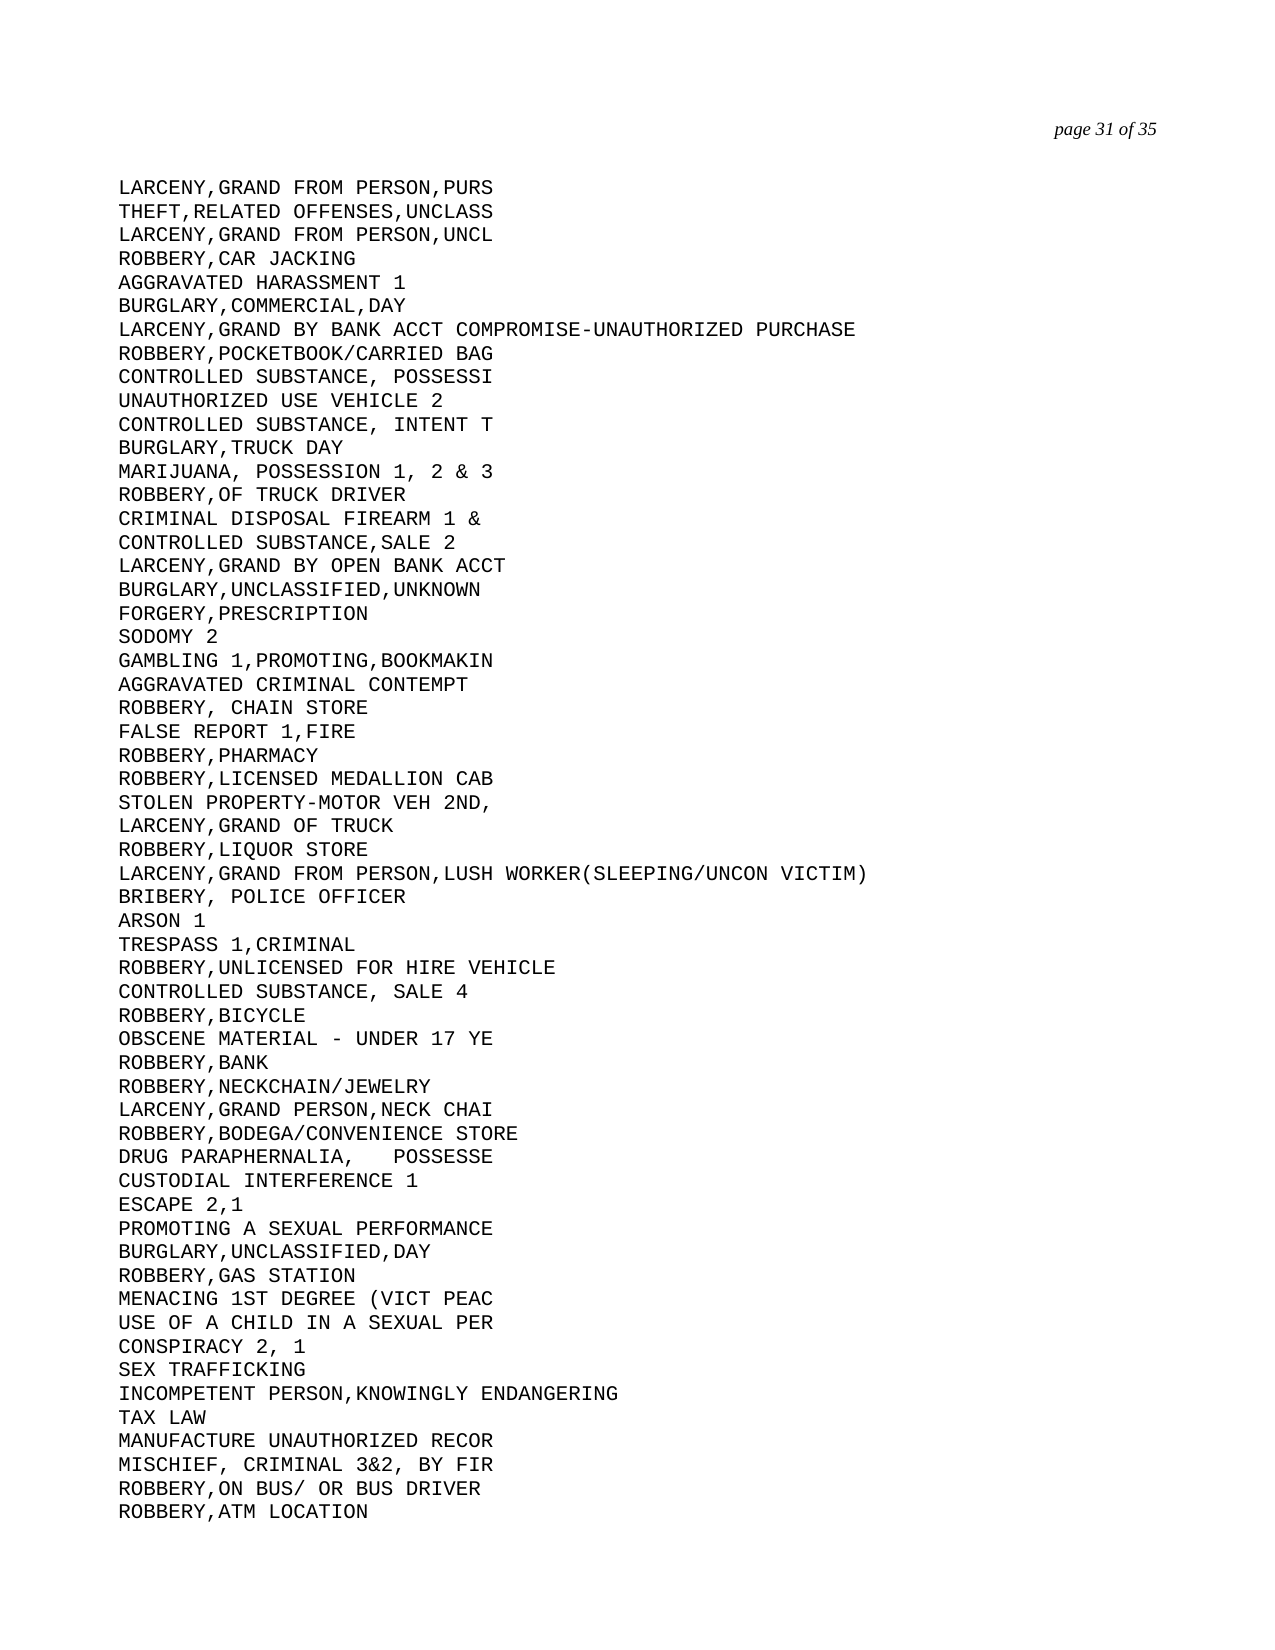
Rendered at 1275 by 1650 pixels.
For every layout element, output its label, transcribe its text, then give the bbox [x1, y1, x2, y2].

text MISCHIEF, CRIMINAL 3&2, BY FIR [118, 1454, 1157, 1478]
text MARIJUANA, POSSESSION 1, 2 & 3 [118, 461, 1157, 484]
text ROBBERY,ATM LOCATION [118, 1501, 1157, 1525]
text MENACING 1ST DEGREE (VICT PEAC [118, 1288, 1157, 1312]
text DRUG PARAPHERNALIA, POSSESSE [118, 1147, 1157, 1170]
text BRIBERY, POLICE OFFICER [118, 886, 1157, 910]
text BURGLARY,UNCLASSIFIED,UNKNOWN [118, 579, 1157, 603]
text CONTROLLED SUBSTANCE, INTENT T [118, 413, 1157, 437]
text UNAUTHORIZED USE VEHICLE 2 [118, 390, 1157, 413]
text LARCENY,GRAND BY OPEN BANK ACCT [118, 555, 1157, 579]
text CONTROLLED SUBSTANCE, POSSESSI [118, 366, 1157, 390]
text ROBBERY,LIQUOR STORE [118, 839, 1157, 863]
text ROBBERY,BANK [118, 1052, 1157, 1076]
text CUSTODIAL INTERFERENCE 1 [118, 1170, 1157, 1194]
text AGGRAVATED HARASSMENT 1 [118, 272, 1157, 295]
text BURGLARY,UNCLASSIFIED,DAY [118, 1241, 1157, 1265]
text ARSON 1 [118, 910, 1157, 934]
text TAX LAW [118, 1407, 1157, 1430]
text CONTROLLED SUBSTANCE,SALE 2 [118, 532, 1157, 555]
text MANUFACTURE UNAUTHORIZED RECOR [118, 1430, 1157, 1454]
text ROBBERY,CAR JACKING [118, 248, 1157, 272]
text FALSE REPORT 1,FIRE [118, 721, 1157, 744]
text AGGRAVATED CRIMINAL CONTEMPT [118, 674, 1157, 697]
text SODOMY 2 [118, 626, 1157, 650]
text USE OF A CHILD IN A SEXUAL PER [118, 1312, 1157, 1336]
text LARCENY,GRAND BY BANK ACCT COMPROMISE-UNAUTHORIZED PURCHASE [118, 319, 1157, 343]
text TRESPASS 1,CRIMINAL [118, 934, 1157, 957]
text ESCAPE 2,1 [118, 1194, 1157, 1217]
text ROBBERY,BICYCLE [118, 1005, 1157, 1028]
text BURGLARY,COMMERCIAL,DAY [118, 295, 1157, 319]
text THEFT,RELATED OFFENSES,UNCLASS [118, 201, 1157, 224]
text ROBBERY,GAS STATION [118, 1265, 1157, 1288]
text LARCENY,GRAND FROM PERSON,LUSH WORKER(SLEEPING/UNCON VICTIM) [118, 863, 1157, 886]
text ROBBERY,POCKETBOOK/CARRIED BAG [118, 343, 1157, 366]
text PROMOTING A SEXUAL PERFORMANCE [118, 1217, 1157, 1241]
text INCOMPETENT PERSON,KNOWINGLY ENDANGERING [118, 1383, 1157, 1407]
text LARCENY,GRAND OF TRUCK [118, 816, 1157, 839]
text ROBBERY,UNLICENSED FOR HIRE VEHICLE [118, 957, 1157, 981]
text CRIMINAL DISPOSAL FIREARM 1 & [118, 508, 1157, 532]
text ROBBERY,ON BUS/ OR BUS DRIVER [118, 1478, 1157, 1501]
text ROBBERY,OF TRUCK DRIVER [118, 484, 1157, 508]
text ROBBERY,LICENSED MEDALLION CAB [118, 768, 1157, 792]
text ROBBERY,PHARMACY [118, 744, 1157, 768]
text ROBBERY,BODEGA/CONVENIENCE STORE [118, 1123, 1157, 1147]
text LARCENY,GRAND PERSON,NECK CHAI [118, 1099, 1157, 1123]
text ROBBERY,NECKCHAIN/JEWELRY [118, 1076, 1157, 1099]
text CONSPIRACY 2, 1 [118, 1336, 1157, 1359]
text CONTROLLED SUBSTANCE, SALE 4 [118, 981, 1157, 1005]
text OBSCENE MATERIAL - UNDER 17 YE [118, 1028, 1157, 1052]
text ROBBERY, CHAIN STORE [118, 697, 1157, 721]
text LARCENY,GRAND FROM PERSON,PURS [118, 177, 1157, 201]
text SEX TRAFFICKING [118, 1359, 1157, 1383]
text GAMBLING 1,PROMOTING,BOOKMAKIN [118, 650, 1157, 674]
text BURGLARY,TRUCK DAY [118, 437, 1157, 461]
text FORGERY,PRESCRIPTION [118, 603, 1157, 626]
text STOLEN PROPERTY-MOTOR VEH 2ND, [118, 792, 1157, 816]
text LARCENY,GRAND FROM PERSON,UNCL [118, 224, 1157, 248]
